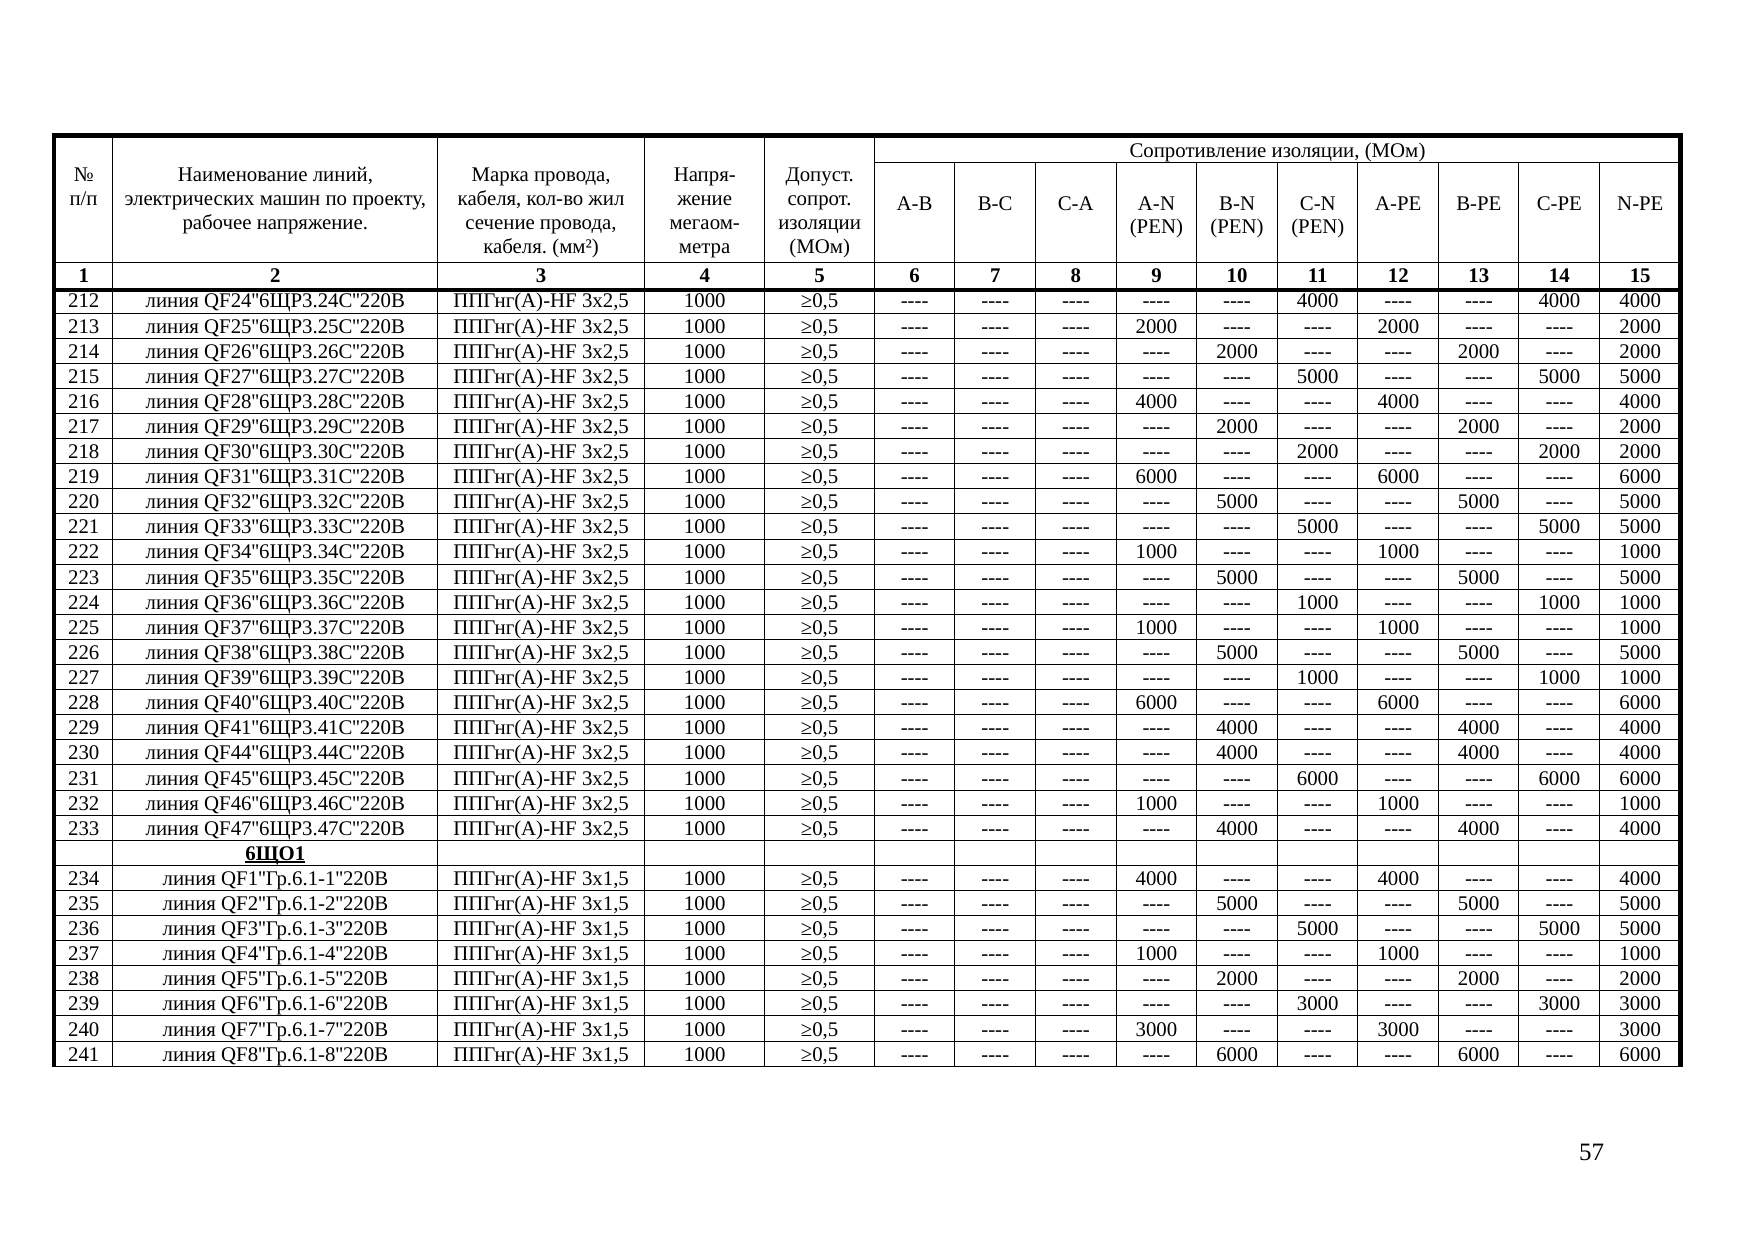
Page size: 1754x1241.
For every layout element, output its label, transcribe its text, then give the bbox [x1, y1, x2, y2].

table_cell 3 [438, 263, 644, 287]
table_cell 6000 [1278, 765, 1357, 789]
table_cell ---- [1439, 866, 1518, 890]
table_cell ППГнг(А)-HF 3х1,5 [438, 1016, 644, 1041]
table_cell ---- [1278, 941, 1357, 965]
table_cell ---- [1197, 866, 1277, 890]
table_cell ППГнг(А)-HF 3х2,5 [438, 464, 644, 488]
table_cell ---- [1358, 439, 1438, 463]
table_cell ---- [875, 314, 954, 338]
table_cell ≥0,5 [765, 292, 874, 312]
table_cell 3000 [1278, 991, 1357, 1015]
table_cell ---- [1278, 339, 1357, 363]
table_cell линия QF7''Гр.6.1-7''220В [113, 1016, 437, 1041]
table_cell ---- [955, 765, 1035, 789]
table_cell ---- [955, 966, 1035, 990]
table_cell 1000 [645, 464, 764, 488]
table_cell ---- [1117, 414, 1196, 438]
table_cell 216 [56, 389, 112, 413]
table_cell 15 [1600, 263, 1678, 287]
table_cell ≥0,5 [765, 1042, 874, 1066]
table_cell 215 [56, 364, 112, 388]
table_cell 1000 [645, 765, 764, 789]
table_cell 3000 [1117, 1016, 1196, 1041]
table_cell [1439, 841, 1518, 865]
table_cell ---- [955, 866, 1035, 890]
table_cell 236 [56, 916, 112, 940]
table_cell ---- [1358, 364, 1438, 388]
table_cell линия QF6''Гр.6.1-6''220В [113, 991, 437, 1015]
table_cell 5000 [1439, 489, 1518, 513]
table_cell 6000 [1117, 464, 1196, 488]
table_cell 4000 [1439, 740, 1518, 764]
table_cell 5000 [1600, 489, 1678, 513]
table_cell 5000 [1600, 891, 1678, 915]
table_cell ---- [875, 565, 954, 589]
table_cell ---- [1036, 389, 1116, 413]
table_cell ---- [1117, 891, 1196, 915]
table_cell ---- [875, 966, 954, 990]
table_cell ≥0,5 [765, 514, 874, 538]
table_cell ---- [955, 414, 1035, 438]
table_cell 223 [56, 565, 112, 589]
table_cell ---- [955, 590, 1035, 614]
table_cell 2000 [1197, 966, 1277, 990]
table_cell 220 [56, 489, 112, 513]
table_cell ---- [1117, 364, 1196, 388]
table_cell ---- [1439, 941, 1518, 965]
table_cell ППГнг(А)-HF 3х2,5 [438, 816, 644, 840]
table_cell ---- [1197, 665, 1277, 689]
table_cell ---- [875, 389, 954, 413]
table_cell ---- [875, 414, 954, 438]
table_cell ---- [1278, 414, 1357, 438]
table_cell ППГнг(А)-HF 3х1,5 [438, 866, 644, 890]
table_cell ---- [955, 816, 1035, 840]
table_cell ---- [1278, 640, 1357, 664]
table_cell 1000 [645, 439, 764, 463]
table_cell 1000 [1519, 665, 1599, 689]
table_cell линия QF34''6ЩР3.34С''220В [113, 540, 437, 563]
table_cell ППГнг(А)-HF 3х2,5 [438, 615, 644, 639]
table_cell ППГнг(А)-HF 3х2,5 [438, 414, 644, 438]
table_cell 218 [56, 439, 112, 463]
table_cell 1000 [1358, 615, 1438, 639]
table_cell ---- [1197, 916, 1277, 940]
table_cell ---- [955, 941, 1035, 965]
table_cell 6000 [1600, 690, 1678, 714]
table_cell ---- [1439, 665, 1518, 689]
table_cell ---- [1278, 489, 1357, 513]
table_cell ---- [1358, 339, 1438, 363]
table_cell 240 [56, 1016, 112, 1041]
table_cell ≥0,5 [765, 615, 874, 639]
table_header Допуст. сопрот. изоляции (МОм) [765, 138, 874, 262]
table_cell ---- [1036, 640, 1116, 664]
table_cell ---- [955, 489, 1035, 513]
table_cell 5 [765, 263, 874, 287]
table_cell ---- [1278, 866, 1357, 890]
table_cell 1000 [1519, 590, 1599, 614]
table_cell ---- [955, 791, 1035, 814]
table_cell ---- [955, 916, 1035, 940]
table_cell 5000 [1600, 364, 1678, 388]
table_cell 1000 [645, 891, 764, 915]
table_cell 5000 [1519, 916, 1599, 940]
table_cell 1000 [645, 615, 764, 639]
table_cell ---- [1358, 292, 1438, 312]
table_cell С-А [1036, 163, 1116, 262]
table_cell 1000 [645, 489, 764, 513]
table_cell 5000 [1439, 565, 1518, 589]
table_cell ---- [1519, 640, 1599, 664]
table_header Сопротивление изоляции, (МОм) [875, 138, 1678, 162]
table_cell ---- [875, 640, 954, 664]
table_cell 227 [56, 665, 112, 689]
table_cell ---- [955, 364, 1035, 388]
table_cell ---- [1117, 292, 1196, 312]
table_cell ---- [1036, 514, 1116, 538]
table_cell 4 [645, 263, 764, 287]
table_cell В-N (PEN) [1197, 163, 1277, 262]
table_cell 224 [56, 590, 112, 614]
table_cell 1000 [645, 941, 764, 965]
table_cell 1000 [645, 816, 764, 840]
table_cell 5000 [1600, 916, 1678, 940]
table_cell ≥0,5 [765, 765, 874, 789]
table_cell [1600, 841, 1678, 865]
table_cell 1000 [645, 866, 764, 890]
table_cell линия QF36''6ЩР3.36С''220В [113, 590, 437, 614]
table_cell ППГнг(А)-HF 3х2,5 [438, 640, 644, 664]
table_cell 1000 [645, 690, 764, 714]
table_cell 6000 [1358, 464, 1438, 488]
table_cell ---- [1519, 740, 1599, 764]
table_cell 5000 [1278, 916, 1357, 940]
table_cell ---- [1358, 916, 1438, 940]
table_cell 4000 [1600, 866, 1678, 890]
table_cell 6000 [1600, 464, 1678, 488]
table_cell [438, 841, 644, 865]
table_cell 2000 [1278, 439, 1357, 463]
table_cell 2000 [1358, 314, 1438, 338]
table_cell ППГнг(А)-HF 3х1,5 [438, 1042, 644, 1066]
table_cell ≥0,5 [765, 439, 874, 463]
table_cell ≥0,5 [765, 791, 874, 814]
table_cell ---- [955, 339, 1035, 363]
table_cell ---- [1439, 464, 1518, 488]
table_cell ---- [1197, 590, 1277, 614]
table_cell 226 [56, 640, 112, 664]
table_cell ≥0,5 [765, 715, 874, 739]
table_cell 1 [56, 263, 112, 287]
table_cell 2 [113, 263, 437, 287]
table_cell ---- [1358, 816, 1438, 840]
table_cell ППГнг(А)-HF 3х2,5 [438, 590, 644, 614]
table_cell 1000 [645, 414, 764, 438]
table_cell ---- [955, 292, 1035, 312]
table_cell ≥0,5 [765, 565, 874, 589]
table_cell ---- [1197, 765, 1277, 789]
table_cell 4000 [1600, 740, 1678, 764]
table_cell ППГнг(А)-HF 3х1,5 [438, 941, 644, 965]
table_cell 6000 [1358, 690, 1438, 714]
table_cell ППГнг(А)-HF 3х2,5 [438, 715, 644, 739]
table_cell 4000 [1600, 715, 1678, 739]
table_cell ---- [875, 665, 954, 689]
table_cell 1000 [645, 314, 764, 338]
table_cell ---- [1036, 991, 1116, 1015]
table_cell линия QF31''6ЩР3.31С''220В [113, 464, 437, 488]
table_cell С-N (PEN) [1278, 163, 1357, 262]
table_cell ---- [1036, 314, 1116, 338]
table_cell ---- [1117, 665, 1196, 689]
table_cell В-С [955, 163, 1035, 262]
table_cell ---- [1519, 414, 1599, 438]
table_cell линия QF26''6ЩР3.26С''220В [113, 339, 437, 363]
table_cell ---- [1439, 765, 1518, 789]
table_cell линия QF29''6ЩР3.29С''220В [113, 414, 437, 438]
table_cell линия QF45''6ЩР3.45С''220В [113, 765, 437, 789]
table_cell линия QF37''6ЩР3.37С''220В [113, 615, 437, 639]
table_cell ---- [1197, 314, 1277, 338]
table_cell [1036, 841, 1116, 865]
table_cell [1358, 841, 1438, 865]
table_cell [955, 841, 1035, 865]
table_cell ---- [1197, 439, 1277, 463]
table_cell ---- [1358, 489, 1438, 513]
table_cell ---- [1439, 590, 1518, 614]
table_cell ---- [1036, 439, 1116, 463]
table_cell ---- [1519, 690, 1599, 714]
table_cell ---- [1358, 966, 1438, 990]
table_cell 1000 [1600, 540, 1678, 563]
table_cell 1000 [645, 665, 764, 689]
table_cell 1000 [1278, 590, 1357, 614]
table_cell ≥0,5 [765, 540, 874, 563]
table_cell 1000 [1600, 665, 1678, 689]
table_cell 4000 [1278, 292, 1357, 312]
table_cell ---- [955, 1016, 1035, 1041]
table_cell 4000 [1439, 715, 1518, 739]
table_cell ---- [875, 464, 954, 488]
table_cell 1000 [1278, 665, 1357, 689]
table_cell ---- [955, 540, 1035, 563]
table_cell 2000 [1439, 339, 1518, 363]
table_cell ---- [1519, 540, 1599, 563]
table_cell 8 [1036, 263, 1116, 287]
table_cell ---- [1519, 791, 1599, 814]
table_cell ---- [1358, 991, 1438, 1015]
table_cell ---- [875, 1016, 954, 1041]
table_cell ≥0,5 [765, 665, 874, 689]
table_cell ППГнг(А)-HF 3х2,5 [438, 364, 644, 388]
table_cell 1000 [1117, 791, 1196, 814]
table_cell 221 [56, 514, 112, 538]
table_cell ---- [1197, 540, 1277, 563]
table_cell ≥0,5 [765, 891, 874, 915]
table_cell 1000 [1117, 540, 1196, 563]
table_cell ---- [875, 339, 954, 363]
table_cell ---- [875, 991, 954, 1015]
table_cell 14 [1519, 263, 1599, 287]
table_cell линия QF4''Гр.6.1-4''220В [113, 941, 437, 965]
table_cell ---- [1197, 791, 1277, 814]
table_header Напря- жение мегаом- метра [645, 138, 764, 262]
table_cell 3000 [1600, 991, 1678, 1015]
table_cell 5000 [1197, 891, 1277, 915]
table_cell 217 [56, 414, 112, 438]
table_cell ---- [1358, 1042, 1438, 1066]
table_cell 229 [56, 715, 112, 739]
table_header Наименование линий, электрических машин по проекту, рабочее напряжение. [113, 138, 437, 262]
table_cell А-РЕ [1358, 163, 1438, 262]
table_cell ---- [1358, 715, 1438, 739]
table_cell ---- [1358, 514, 1438, 538]
table_cell ---- [1278, 464, 1357, 488]
table_cell 12 [1358, 263, 1438, 287]
table_cell 10 [1197, 263, 1277, 287]
table_cell ---- [1197, 389, 1277, 413]
table_cell линия QF38''6ЩР3.38С''220В [113, 640, 437, 664]
table_cell 1000 [1358, 941, 1438, 965]
table_cell линия QF1''Гр.6.1-1''220В [113, 866, 437, 890]
table_cell ППГнг(А)-HF 3х2,5 [438, 765, 644, 789]
table_cell ≥0,5 [765, 916, 874, 940]
table_cell ---- [1439, 389, 1518, 413]
table_cell линия QF39''6ЩР3.39С''220В [113, 665, 437, 689]
table_cell ---- [1439, 916, 1518, 940]
table_cell ---- [1439, 540, 1518, 563]
table_cell ---- [955, 740, 1035, 764]
table_cell ППГнг(А)-HF 3х2,5 [438, 690, 644, 714]
table_cell ---- [1036, 364, 1116, 388]
table_cell 5000 [1519, 514, 1599, 538]
table_cell 237 [56, 941, 112, 965]
table_cell ---- [875, 765, 954, 789]
table_cell 241 [56, 1042, 112, 1066]
table_cell ---- [1278, 690, 1357, 714]
table_cell 1000 [645, 364, 764, 388]
table_cell ---- [1278, 715, 1357, 739]
table_cell 1000 [645, 791, 764, 814]
table_cell ---- [1117, 514, 1196, 538]
table_cell 222 [56, 540, 112, 563]
table_cell ППГнг(А)-HF 3х2,5 [438, 665, 644, 689]
table_cell ---- [1519, 464, 1599, 488]
table_cell ---- [1117, 565, 1196, 589]
table_cell ---- [1439, 314, 1518, 338]
table_cell ≥0,5 [765, 464, 874, 488]
table_cell ---- [1036, 414, 1116, 438]
table_cell ---- [1278, 1042, 1357, 1066]
table_cell 4000 [1358, 389, 1438, 413]
table_cell ≥0,5 [765, 816, 874, 840]
table_cell 2000 [1197, 414, 1277, 438]
table_cell ---- [1197, 1016, 1277, 1041]
table_cell ---- [955, 1042, 1035, 1066]
table_cell ≥0,5 [765, 941, 874, 965]
table_cell ---- [1036, 339, 1116, 363]
table_cell ---- [1036, 941, 1116, 965]
table_cell ---- [1278, 1016, 1357, 1041]
table_cell 2000 [1439, 966, 1518, 990]
table_cell ---- [1278, 891, 1357, 915]
table_cell ---- [1036, 866, 1116, 890]
table_cell ---- [1519, 565, 1599, 589]
table_cell С-РЕ [1519, 163, 1599, 262]
table_cell ---- [1036, 615, 1116, 639]
table_cell ≥0,5 [765, 389, 874, 413]
table_cell ---- [1358, 565, 1438, 589]
table_cell 1000 [645, 292, 764, 312]
table_cell 6ЩО1 [113, 841, 437, 865]
table_cell ---- [1036, 489, 1116, 513]
table_cell ---- [955, 690, 1035, 714]
table_cell ППГнг(А)-HF 3х2,5 [438, 565, 644, 589]
table_cell 6000 [1439, 1042, 1518, 1066]
table_cell ---- [1197, 464, 1277, 488]
table_cell линия QF27''6ЩР3.27С''220В [113, 364, 437, 388]
table_cell ---- [1358, 765, 1438, 789]
table_cell 5000 [1197, 565, 1277, 589]
table_cell линия QF5''Гр.6.1-5''220В [113, 966, 437, 990]
table_cell ---- [1117, 991, 1196, 1015]
table_cell 238 [56, 966, 112, 990]
table_cell ---- [1117, 966, 1196, 990]
table_cell ППГнг(А)-HF 3х2,5 [438, 314, 644, 338]
table_cell 1000 [645, 339, 764, 363]
table_cell ---- [1197, 991, 1277, 1015]
table_cell ---- [1278, 740, 1357, 764]
table_cell 1000 [645, 966, 764, 990]
table_cell 5000 [1600, 565, 1678, 589]
table_cell ---- [875, 364, 954, 388]
table_cell [1278, 841, 1357, 865]
table_cell ---- [955, 715, 1035, 739]
table_cell линия QF33''6ЩР3.33С''220В [113, 514, 437, 538]
table_cell ---- [1036, 966, 1116, 990]
table_cell ---- [1036, 590, 1116, 614]
table_cell линия QF46''6ЩР3.46С''220В [113, 791, 437, 814]
table_cell 5000 [1278, 514, 1357, 538]
table_cell ---- [1036, 1042, 1116, 1066]
table_cell N-PE [1600, 163, 1678, 262]
table_cell 234 [56, 866, 112, 890]
table_cell ---- [1278, 389, 1357, 413]
table_cell ---- [1519, 615, 1599, 639]
table_cell 3000 [1600, 1016, 1678, 1041]
table_cell 228 [56, 690, 112, 714]
table_cell 5000 [1439, 640, 1518, 664]
table_cell ---- [1197, 615, 1277, 639]
table_cell ППГнг(А)-HF 3х2,5 [438, 292, 644, 312]
table_cell ---- [955, 665, 1035, 689]
table_cell линия QF40''6ЩР3.40С''220В [113, 690, 437, 714]
table_cell ---- [1278, 966, 1357, 990]
table_cell 4000 [1117, 389, 1196, 413]
table_cell 7 [955, 263, 1035, 287]
table_cell линия QF25''6ЩР3.25С''220В [113, 314, 437, 338]
table_cell ---- [1036, 665, 1116, 689]
table_cell ---- [875, 690, 954, 714]
table_cell ---- [1519, 941, 1599, 965]
table_cell ---- [1278, 565, 1357, 589]
table_cell ---- [875, 615, 954, 639]
table_cell 1000 [1117, 941, 1196, 965]
table_cell ---- [1036, 765, 1116, 789]
table_cell ---- [1197, 292, 1277, 312]
table_cell 1000 [645, 740, 764, 764]
table_cell 6000 [1519, 765, 1599, 789]
table_cell ---- [1439, 364, 1518, 388]
table_cell ---- [1117, 339, 1196, 363]
table_cell 4000 [1197, 740, 1277, 764]
table_cell ---- [1036, 540, 1116, 563]
table_cell 233 [56, 816, 112, 840]
table_cell ---- [1519, 1042, 1599, 1066]
table_cell ≥0,5 [765, 1016, 874, 1041]
table_cell ---- [1036, 816, 1116, 840]
table_cell ≥0,5 [765, 590, 874, 614]
table_cell 6000 [1117, 690, 1196, 714]
table_cell 212 [56, 292, 112, 312]
table_cell ---- [1036, 1016, 1116, 1041]
table_cell ---- [1358, 891, 1438, 915]
table_cell 1000 [645, 715, 764, 739]
table_cell ---- [1197, 690, 1277, 714]
table_cell ---- [1439, 439, 1518, 463]
table_cell ---- [955, 314, 1035, 338]
table_cell [1197, 841, 1277, 865]
table_cell ---- [955, 439, 1035, 463]
table_cell ---- [1117, 640, 1196, 664]
table_cell 1000 [1358, 791, 1438, 814]
table_cell ---- [1278, 816, 1357, 840]
table_cell 232 [56, 791, 112, 814]
table_cell [875, 841, 954, 865]
table_cell ППГнг(А)-HF 3х2,5 [438, 389, 644, 413]
table_cell ≥0,5 [765, 314, 874, 338]
table_cell ---- [955, 891, 1035, 915]
table_cell 213 [56, 314, 112, 338]
table_cell ---- [875, 816, 954, 840]
table_cell ППГнг(А)-HF 3х2,5 [438, 339, 644, 363]
table_cell [1519, 841, 1599, 865]
table_cell линия QF44''6ЩР3.44С''220В [113, 740, 437, 764]
table_cell ППГнг(А)-HF 3х2,5 [438, 740, 644, 764]
table_cell ---- [1117, 715, 1196, 739]
table_cell 1000 [1600, 615, 1678, 639]
table_header Марка провода, кабеля, кол-во жил сечение провода, кабеля. (мм²) [438, 138, 644, 262]
table_cell ---- [1519, 966, 1599, 990]
table_cell линия QF3''Гр.6.1-3''220В [113, 916, 437, 940]
table_cell ---- [1117, 439, 1196, 463]
table_cell линия QF47''6ЩР3.47С''220В [113, 816, 437, 840]
table_cell линия QF32''6ЩР3.32С''220В [113, 489, 437, 513]
table_cell ---- [875, 715, 954, 739]
table_cell ≥0,5 [765, 991, 874, 1015]
table_cell 4000 [1439, 816, 1518, 840]
table_cell [645, 841, 764, 865]
table_cell ---- [875, 891, 954, 915]
table_cell 1000 [645, 540, 764, 563]
table_cell 1000 [1358, 540, 1438, 563]
table_cell 3000 [1519, 991, 1599, 1015]
table_cell 6000 [1600, 1042, 1678, 1066]
table_cell ---- [1519, 891, 1599, 915]
table_cell ---- [1117, 816, 1196, 840]
table_cell ---- [1519, 866, 1599, 890]
table_cell ---- [875, 1042, 954, 1066]
table_cell ---- [1036, 565, 1116, 589]
table_cell ---- [1358, 665, 1438, 689]
table_cell ---- [1036, 740, 1116, 764]
table_cell 5000 [1600, 514, 1678, 538]
table_cell 13 [1439, 263, 1518, 287]
table_cell ≥0,5 [765, 414, 874, 438]
table_cell 1000 [645, 389, 764, 413]
table_cell 1000 [645, 916, 764, 940]
table_cell 4000 [1600, 292, 1678, 312]
table_cell ---- [1519, 389, 1599, 413]
table_cell ---- [1036, 464, 1116, 488]
table_cell 2000 [1600, 339, 1678, 363]
table_cell ---- [1519, 715, 1599, 739]
table_cell 9 [1117, 263, 1196, 287]
table_cell ---- [1036, 891, 1116, 915]
table_cell 235 [56, 891, 112, 915]
table_cell ---- [1197, 364, 1277, 388]
table_cell 4000 [1600, 389, 1678, 413]
table_cell ---- [1197, 941, 1277, 965]
table_cell ---- [1278, 791, 1357, 814]
table_cell 2000 [1117, 314, 1196, 338]
table_cell 4000 [1197, 816, 1277, 840]
table_cell линия QF41''6ЩР3.41С''220В [113, 715, 437, 739]
table_cell 5000 [1197, 640, 1277, 664]
table_cell [56, 841, 112, 865]
table_cell ---- [1117, 916, 1196, 940]
table_cell ---- [1439, 1016, 1518, 1041]
table_cell 239 [56, 991, 112, 1015]
table_cell ---- [1358, 640, 1438, 664]
table_cell ППГнг(А)-HF 3х1,5 [438, 891, 644, 915]
table_cell 5000 [1519, 364, 1599, 388]
table_cell ---- [955, 615, 1035, 639]
table_cell 1000 [645, 590, 764, 614]
table_cell ---- [1117, 1042, 1196, 1066]
table_cell 2000 [1600, 439, 1678, 463]
table_cell ---- [955, 389, 1035, 413]
table_cell 6000 [1197, 1042, 1277, 1066]
table_cell 2000 [1197, 339, 1277, 363]
table_cell ---- [1358, 590, 1438, 614]
table_cell линия QF28''6ЩР3.28С''220В [113, 389, 437, 413]
table_cell линия QF30''6ЩР3.30С''220В [113, 439, 437, 463]
table_cell 1000 [645, 640, 764, 664]
table_cell ППГнг(А)-HF 3х1,5 [438, 916, 644, 940]
table_cell ППГнг(А)-HF 3х2,5 [438, 514, 644, 538]
table_cell ≥0,5 [765, 489, 874, 513]
table_cell ---- [1439, 690, 1518, 714]
table_cell ---- [1439, 991, 1518, 1015]
table_cell 4000 [1197, 715, 1277, 739]
table_cell [1117, 841, 1196, 865]
table_cell ---- [875, 590, 954, 614]
table_cell 1000 [645, 991, 764, 1015]
table_cell ---- [1278, 540, 1357, 563]
table_cell ≥0,5 [765, 640, 874, 664]
table_cell 225 [56, 615, 112, 639]
table_cell А-В [875, 163, 954, 262]
table_cell ≥0,5 [765, 740, 874, 764]
table_cell ---- [1519, 339, 1599, 363]
table_cell ---- [955, 991, 1035, 1015]
table_cell линия QF2''Гр.6.1-2''220В [113, 891, 437, 915]
table_cell 2000 [1600, 414, 1678, 438]
table_cell ---- [1036, 292, 1116, 312]
table_cell 1000 [1600, 791, 1678, 814]
table_cell 2000 [1519, 439, 1599, 463]
table_cell ---- [955, 514, 1035, 538]
table_cell 2000 [1439, 414, 1518, 438]
table_cell ---- [1278, 314, 1357, 338]
table_cell ≥0,5 [765, 690, 874, 714]
table_cell ---- [1358, 414, 1438, 438]
table_cell ---- [955, 464, 1035, 488]
table_cell 6 [875, 263, 954, 287]
table_cell ---- [875, 514, 954, 538]
table_cell ---- [1036, 916, 1116, 940]
table_cell 4000 [1358, 866, 1438, 890]
table_cell ---- [875, 866, 954, 890]
table_cell 1000 [1600, 590, 1678, 614]
table_header № п/п [56, 138, 112, 262]
table_cell ---- [1117, 489, 1196, 513]
table_cell ---- [1519, 816, 1599, 840]
table_cell 1000 [645, 514, 764, 538]
table_cell ---- [875, 916, 954, 940]
table_cell [765, 841, 874, 865]
table_cell 1000 [645, 1042, 764, 1066]
table_cell ---- [875, 439, 954, 463]
table_cell 5000 [1600, 640, 1678, 664]
table_cell 1000 [1600, 941, 1678, 965]
table_cell 6000 [1600, 765, 1678, 789]
table_cell 1000 [645, 1016, 764, 1041]
table_cell 11 [1278, 263, 1357, 287]
table_cell ≥0,5 [765, 339, 874, 363]
table_cell ≥0,5 [765, 364, 874, 388]
table_cell ---- [1036, 715, 1116, 739]
table_cell ---- [1358, 740, 1438, 764]
table_cell ---- [955, 565, 1035, 589]
table_cell ---- [1439, 615, 1518, 639]
table_cell 1000 [645, 565, 764, 589]
table_cell ППГнг(А)-HF 3х1,5 [438, 991, 644, 1015]
table_cell 4000 [1600, 816, 1678, 840]
table_cell ---- [955, 640, 1035, 664]
table_cell ---- [875, 540, 954, 563]
table_cell ППГнг(А)-HF 3х2,5 [438, 791, 644, 814]
table_cell 219 [56, 464, 112, 488]
table_cell ---- [1197, 514, 1277, 538]
table_cell 3000 [1358, 1016, 1438, 1041]
table_cell ≥0,5 [765, 866, 874, 890]
table_cell ---- [1519, 1016, 1599, 1041]
table_cell 2000 [1600, 314, 1678, 338]
table_cell 4000 [1117, 866, 1196, 890]
table_cell ---- [1117, 740, 1196, 764]
table_cell ---- [875, 292, 954, 312]
table_cell ППГнг(А)-HF 3х2,5 [438, 439, 644, 463]
table_cell ППГнг(А)-HF 3х1,5 [438, 966, 644, 990]
table_cell 5000 [1278, 364, 1357, 388]
table_cell ---- [1439, 791, 1518, 814]
table_cell 2000 [1600, 966, 1678, 990]
table_cell 230 [56, 740, 112, 764]
table_cell А-N (PEN) [1117, 163, 1196, 262]
table_cell 5000 [1439, 891, 1518, 915]
table_cell В-РЕ [1439, 163, 1518, 262]
table_cell ≥0,5 [765, 966, 874, 990]
table_cell 5000 [1197, 489, 1277, 513]
table_cell ---- [1519, 314, 1599, 338]
table_cell ---- [1439, 514, 1518, 538]
table_cell ППГнг(А)-HF 3х2,5 [438, 540, 644, 563]
table_cell линия QF35''6ЩР3.35С''220В [113, 565, 437, 589]
table_cell ---- [1117, 765, 1196, 789]
table_cell ---- [875, 489, 954, 513]
table_cell 1000 [1117, 615, 1196, 639]
table_cell ---- [1519, 489, 1599, 513]
table_cell ---- [1439, 292, 1518, 312]
table_cell 4000 [1519, 292, 1599, 312]
table_cell линия QF8''Гр.6.1-8''220В [113, 1042, 437, 1066]
table_cell 231 [56, 765, 112, 789]
table_cell ---- [875, 941, 954, 965]
table_cell 214 [56, 339, 112, 363]
table_cell ППГнг(А)-HF 3х2,5 [438, 489, 644, 513]
table_cell ---- [1117, 590, 1196, 614]
table_cell линия QF24''6ЩР3.24С''220В [113, 292, 437, 312]
table_cell ---- [875, 791, 954, 814]
table_cell ---- [1278, 615, 1357, 639]
table_cell ---- [1036, 690, 1116, 714]
table_cell ---- [1036, 791, 1116, 814]
table_cell ---- [875, 740, 954, 764]
